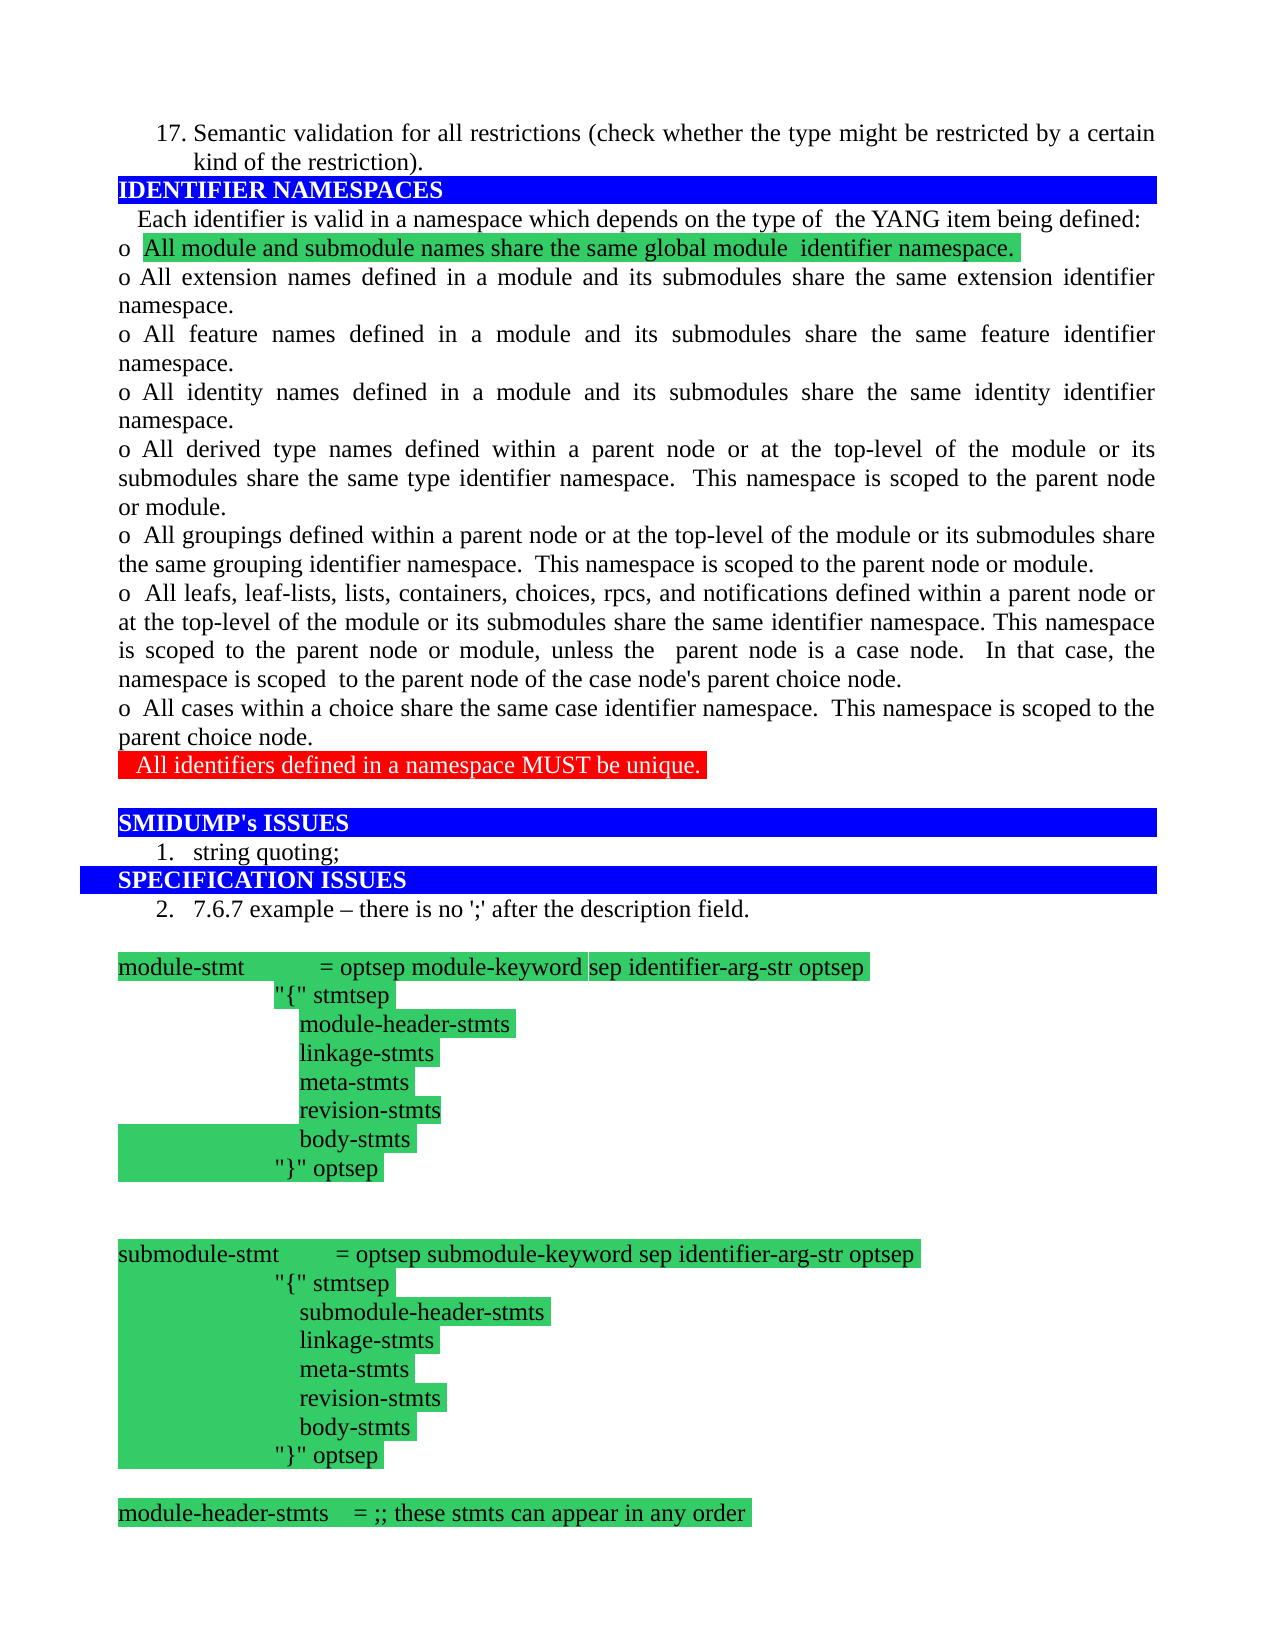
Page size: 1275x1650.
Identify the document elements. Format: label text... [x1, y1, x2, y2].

list SPECIFICATION ISSUES [80, 866, 1157, 894]
text module-stmt = optsep module-keyword sep identifier-arg-str optsep [118, 952, 1157, 981]
text body-stmts [118, 1412, 1157, 1441]
text module-header-stmts = ;; these stmts can appear in any order [118, 1498, 1157, 1527]
text o All leafs, leaf-lists, lists, containers, choices, rpcs, and notifications defined within a parent node or at the top-level of the module or its submodules share the same identifier namespace. This namespace is scoped to the parent node or module, unless the parent node is a case node. In that case, the namespace is scoped to the parent node of the case node's parent choice node. [118, 578, 1157, 693]
text o All feature names defined in a module and its submodules share the same feature identifier namespace. [118, 319, 1157, 377]
text revision-stmts [118, 1096, 1157, 1124]
list Semantic validation for all restrictions (check whether the type might be restricted by a certain kind of the restriction). [156, 118, 1157, 176]
text o All extension names defined in a module and its submodules share the same extension identifier namespace. [118, 262, 1157, 319]
text "}" optsep [118, 1153, 1157, 1182]
text All identifiers defined in a namespace MUST be unique. [118, 751, 1157, 779]
text "{" stmtsep [118, 1268, 1157, 1297]
text o All groupings defined within a parent node or at the top-level of the module or its submodules share the same grouping identifier namespace. This namespace is scoped to the parent node or module. [118, 521, 1157, 578]
text SMIDUMP's ISSUES [118, 808, 1157, 837]
text Each identifier is valid in a namespace which depends on the type of the YANG item being defined: [118, 204, 1157, 233]
text submodule-header-stmts [118, 1297, 1157, 1326]
text meta-stmts [118, 1354, 1157, 1383]
text meta-stmts [118, 1067, 1157, 1096]
text revision-stmts [118, 1383, 1157, 1412]
text o All derived type names defined within a parent node or at the top-level of the module or its submodules share the same type identifier namespace. This namespace is scoped to the parent node or module. [118, 434, 1157, 521]
text o All cases within a choice share the same case identifier namespace. This namespace is scoped to the parent choice node. [118, 693, 1157, 751]
text linkage-stmts [118, 1326, 1157, 1354]
text o All module and submodule names share the same global module identifier namespace. [118, 233, 1157, 262]
text submodule-stmt = optsep submodule-keyword sep identifier-arg-str optsep [118, 1239, 1157, 1268]
text linkage-stmts [118, 1038, 1157, 1067]
list 7.6.7 example – there is no ';' after the description field. [156, 894, 1157, 923]
text module-header-stmts [118, 1009, 1157, 1038]
list string quoting; [156, 837, 1157, 866]
text "{" stmtsep [118, 981, 1157, 1009]
text body-stmts [118, 1124, 1157, 1153]
text "}" optsep [118, 1441, 1157, 1469]
text IDENTIFIER NAMESPACES [118, 176, 1157, 204]
text o All identity names defined in a module and its submodules share the same identity identifier namespace. [118, 377, 1157, 434]
